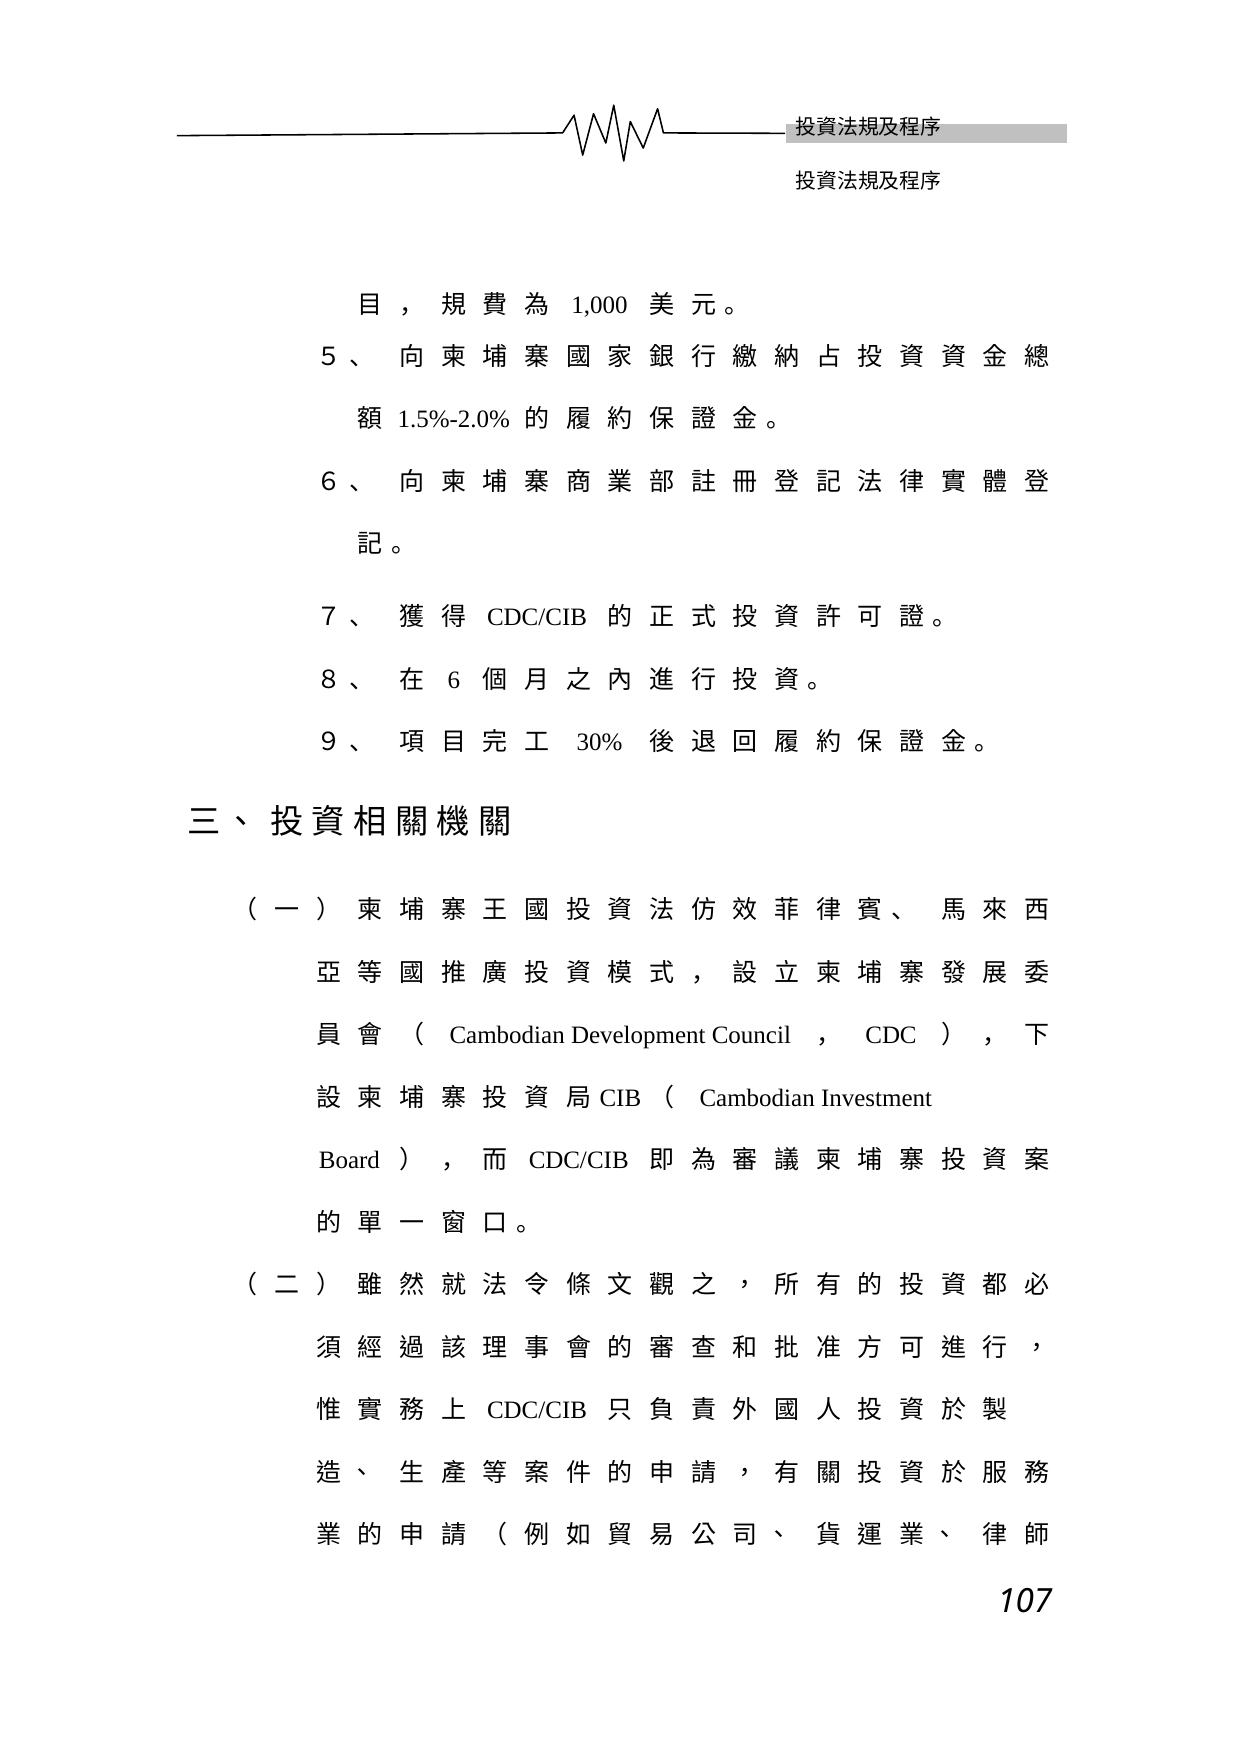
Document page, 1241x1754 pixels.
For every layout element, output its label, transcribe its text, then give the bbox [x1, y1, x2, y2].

text （一）柬埔寨王國投資法仿效菲律賓、馬來西亞等國推廣投資模式，設立柬埔寨發展委員會（Cambodian Development Council，CDC），下設柬埔寨投資局CIB（Cambodian Investment Board），而CDC/CIB即為審議柬埔寨投資案的單一窗口。 [207, 866, 1058, 1241]
text ６、向柬埔寨商業部註冊登記法律實體登記。 [281, 438, 1058, 563]
text 目，規費為1,000美元。 [281, 250, 1058, 313]
text ７、獲得CDC/CIB的正式投資許可證。 [281, 563, 1058, 625]
text 三、投資相關機關 [183, 777, 1058, 839]
text ９、項目完工30%後退回履約保證金。 [281, 688, 1058, 750]
text （二）雖然就法令條文觀之，所有的投資都必須經過該理事會的審查和批准方可進行，惟實務上CDC/CIB只負責外國人投資於製造、生產等案件的申請，有關投資於服務業的申請（例如貿易公司、貨運業、律師 [207, 1241, 1058, 1554]
text ５、向柬埔寨國家銀行繳納占投資資金總額1.5%-2.0%的履約保證金。 [281, 313, 1058, 438]
text ８、在6個月之內進行投資。 [281, 625, 1058, 688]
